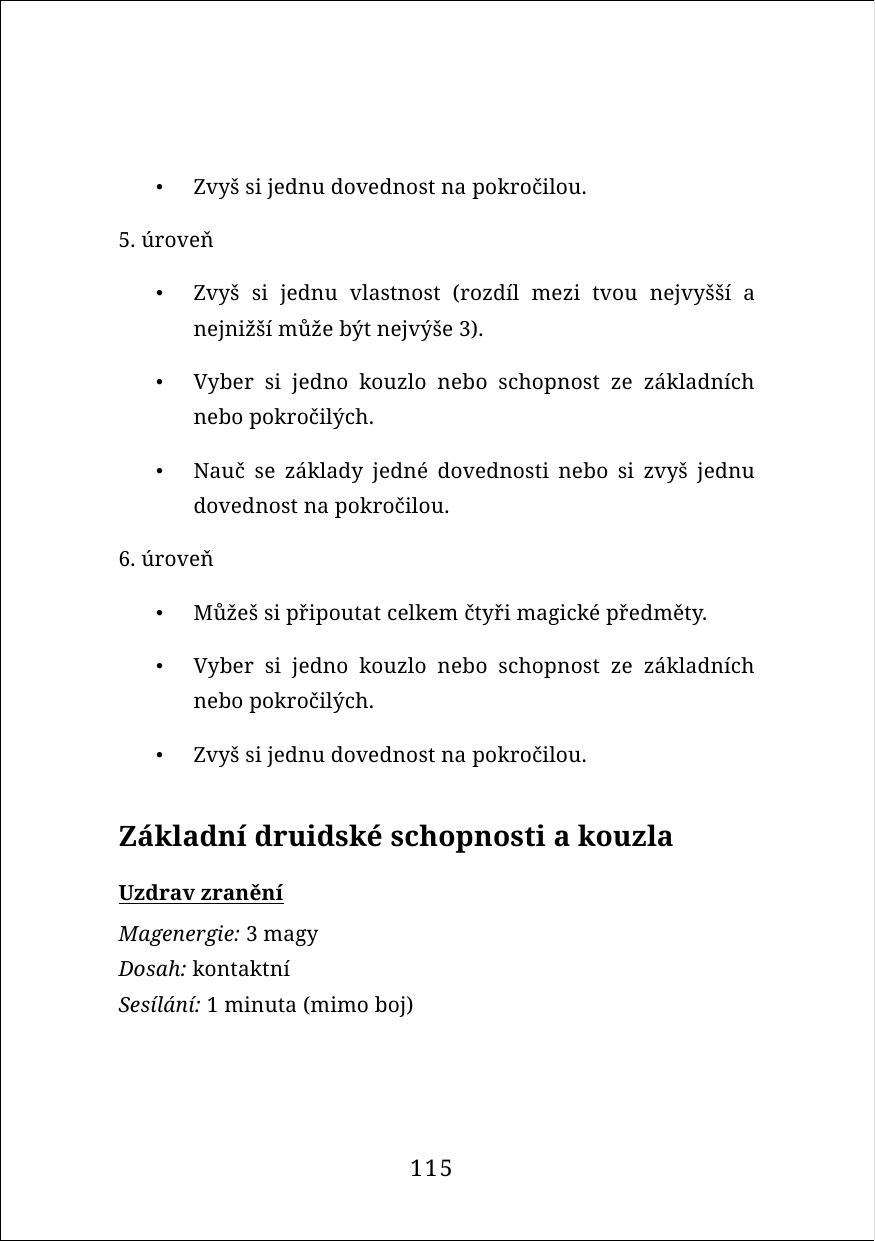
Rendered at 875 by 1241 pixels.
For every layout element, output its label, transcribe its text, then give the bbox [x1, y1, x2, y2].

list Nauč se základy jedné dovednosti nebo si zvyš jednu dovednost na pokročilou. [156, 456, 756, 520]
text Magenergie: 3 magy Dosah: kontaktní Sesílání: 1 minuta (mimo boj) [118, 919, 756, 1018]
list Můžeš si připoutat celkem čtyři magické předměty. [156, 598, 756, 626]
text 5. úroveň [118, 225, 756, 253]
list Zvyš si jednu dovednost na pokročilou. [156, 740, 756, 768]
list Zvyš si jednu dovednost na pokročilou. [156, 172, 756, 200]
subtitle Základní druidské schopnosti a kouzla [118, 817, 756, 855]
text 6. úroveň [118, 544, 756, 573]
list Zvyš si jednu vlastnost (rozdíl mezi tvou nejvyšší a nejnižší může být nejvýše 3). [156, 278, 756, 342]
list Vyber si jedno kouzlo nebo schopnost ze základních nebo pokročilých. [156, 367, 756, 431]
list Vyber si jedno kouzlo nebo schopnost ze základních nebo pokročilých. [156, 651, 756, 715]
subtitle Uzdrav zranění [118, 878, 756, 907]
